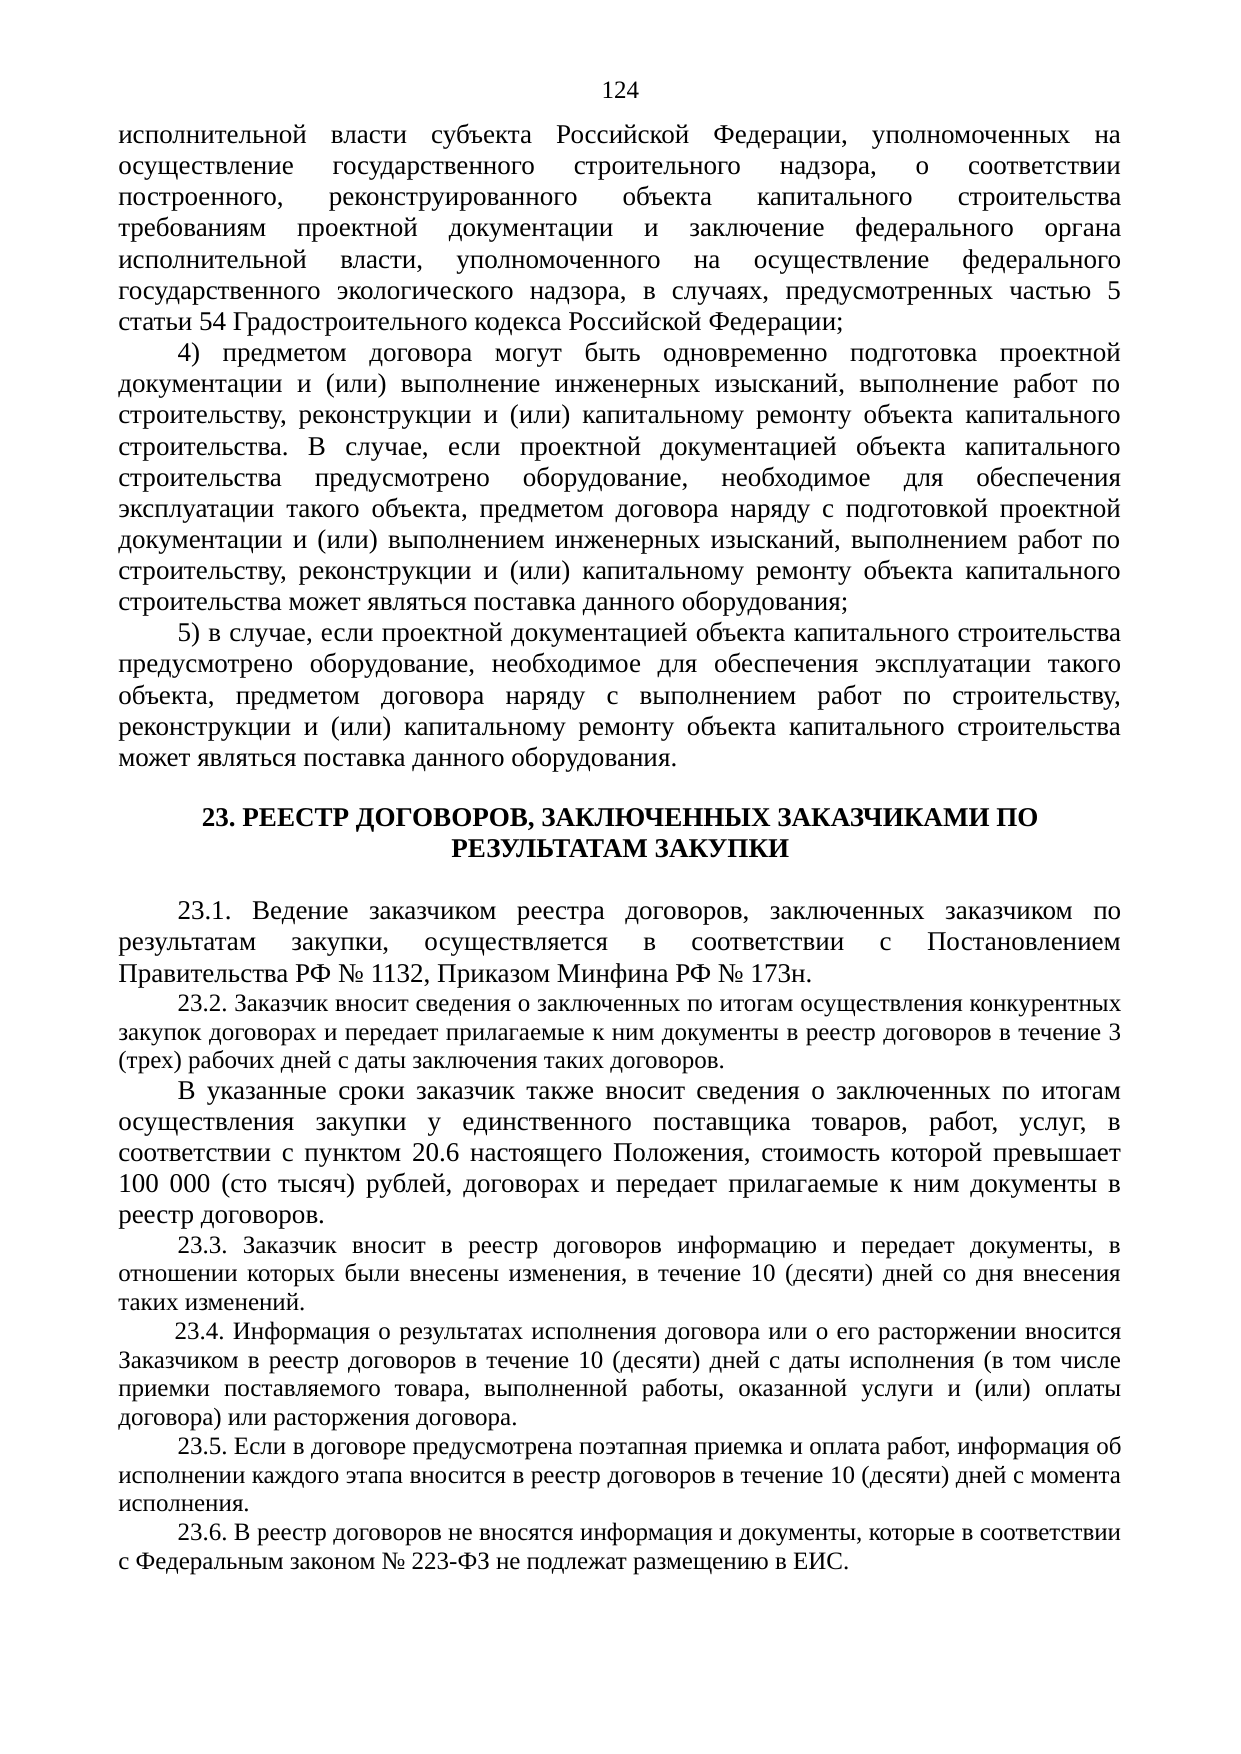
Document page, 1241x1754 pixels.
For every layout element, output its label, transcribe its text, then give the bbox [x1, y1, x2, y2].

text 23. РЕЕСТР ДОГОВОРОВ, ЗАКЛЮЧЕННЫХ ЗАКАЗЧИКАМИ ПО РЕЗУЛЬТАТАМ ЗАКУПКИ [118, 801, 1122, 863]
text 23.3. Заказчик вносит в реестр договоров информацию и передает документы, в отношении которых были внесены изменения, в течение 10 (десяти) дней со дня внесения таких изменений. [118, 1230, 1122, 1316]
text 23.4. Информация о результатах исполнения договора или о его расторжении вносится Заказчиком в реестр договоров в течение 10 (десяти) дней с даты исполнения (в том числе приемки поставляемого товара, выполненной работы, оказанной услуги и (или) оплаты договора) или расторжения договора. [118, 1316, 1122, 1431]
text 4) предметом договора могут быть одновременно подготовка проектной документации и (или) выполнение инженерных изысканий, выполнение работ по строительству, реконструкции и (или) капитальному ремонту объекта капитального строительства. В случае, если проектной документацией объекта капитального строительства предусмотрено оборудование, необходимое для обеспечения эксплуатации такого объекта, предметом договора наряду с подготовкой проектной документации и (или) выполнением инженерных изысканий, выполнением работ по строительству, реконструкции и (или) капитальному ремонту объекта капитального строительства может являться поставка данного оборудования; [118, 336, 1122, 616]
text В указанные сроки заказчик также вносит сведения о заключенных по итогам осуществления закупки у единственного поставщика товаров, работ, услуг, в соответствии с пунктом 20.6 настоящего Положения, стоимость которой превышает 100 000 (сто тысяч) рублей, договорах и передает прилагаемые к ним документы в реестр договоров. [118, 1074, 1122, 1230]
text 23.1. Ведение заказчиком реестра договоров, заключенных заказчиком по результатам закупки, осуществляется в соответствии с Постановлением Правительства РФ № 1132, Приказом Минфина РФ № 173н. [118, 894, 1122, 988]
text 23.6. В реестр договоров не вносятся информация и документы, которые в соответствии с Федеральным законом № 223-ФЗ не подлежат размещению в ЕИС. [118, 1517, 1122, 1575]
text исполнительной власти субъекта Российской Федерации, уполномоченных на осуществление государственного строительного надзора, о соответствии построенного, реконструированного объекта капитального строительства требованиям проектной документации и заключение федерального органа исполнительной власти, уполномоченного на осуществление федерального государственного экологического надзора, в случаях, предусмотренных частью 5 статьи 54 Градостроительного кодекса Российской Федерации; [118, 118, 1122, 336]
text 23.5. Если в договоре предусмотрена поэтапная приемка и оплата работ, информация об исполнении каждого этапа вносится в реестр договоров в течение 10 (десяти) дней с момента исполнения. [118, 1431, 1122, 1517]
text 23.2. Заказчик вносит сведения о заключенных по итогам осуществления конкурентных закупок договорах и передает прилагаемые к ним документы в реестр договоров в течение 3 (трех) рабочих дней с даты заключения таких договоров. [118, 988, 1122, 1074]
text 5) в случае, если проектной документацией объекта капитального строительства предусмотрено оборудование, необходимое для обеспечения эксплуатации такого объекта, предметом договора наряду с выполнением работ по строительству, реконструкции и (или) капитальному ремонту объекта капитального строительства может являться поставка данного оборудования. [118, 616, 1122, 772]
